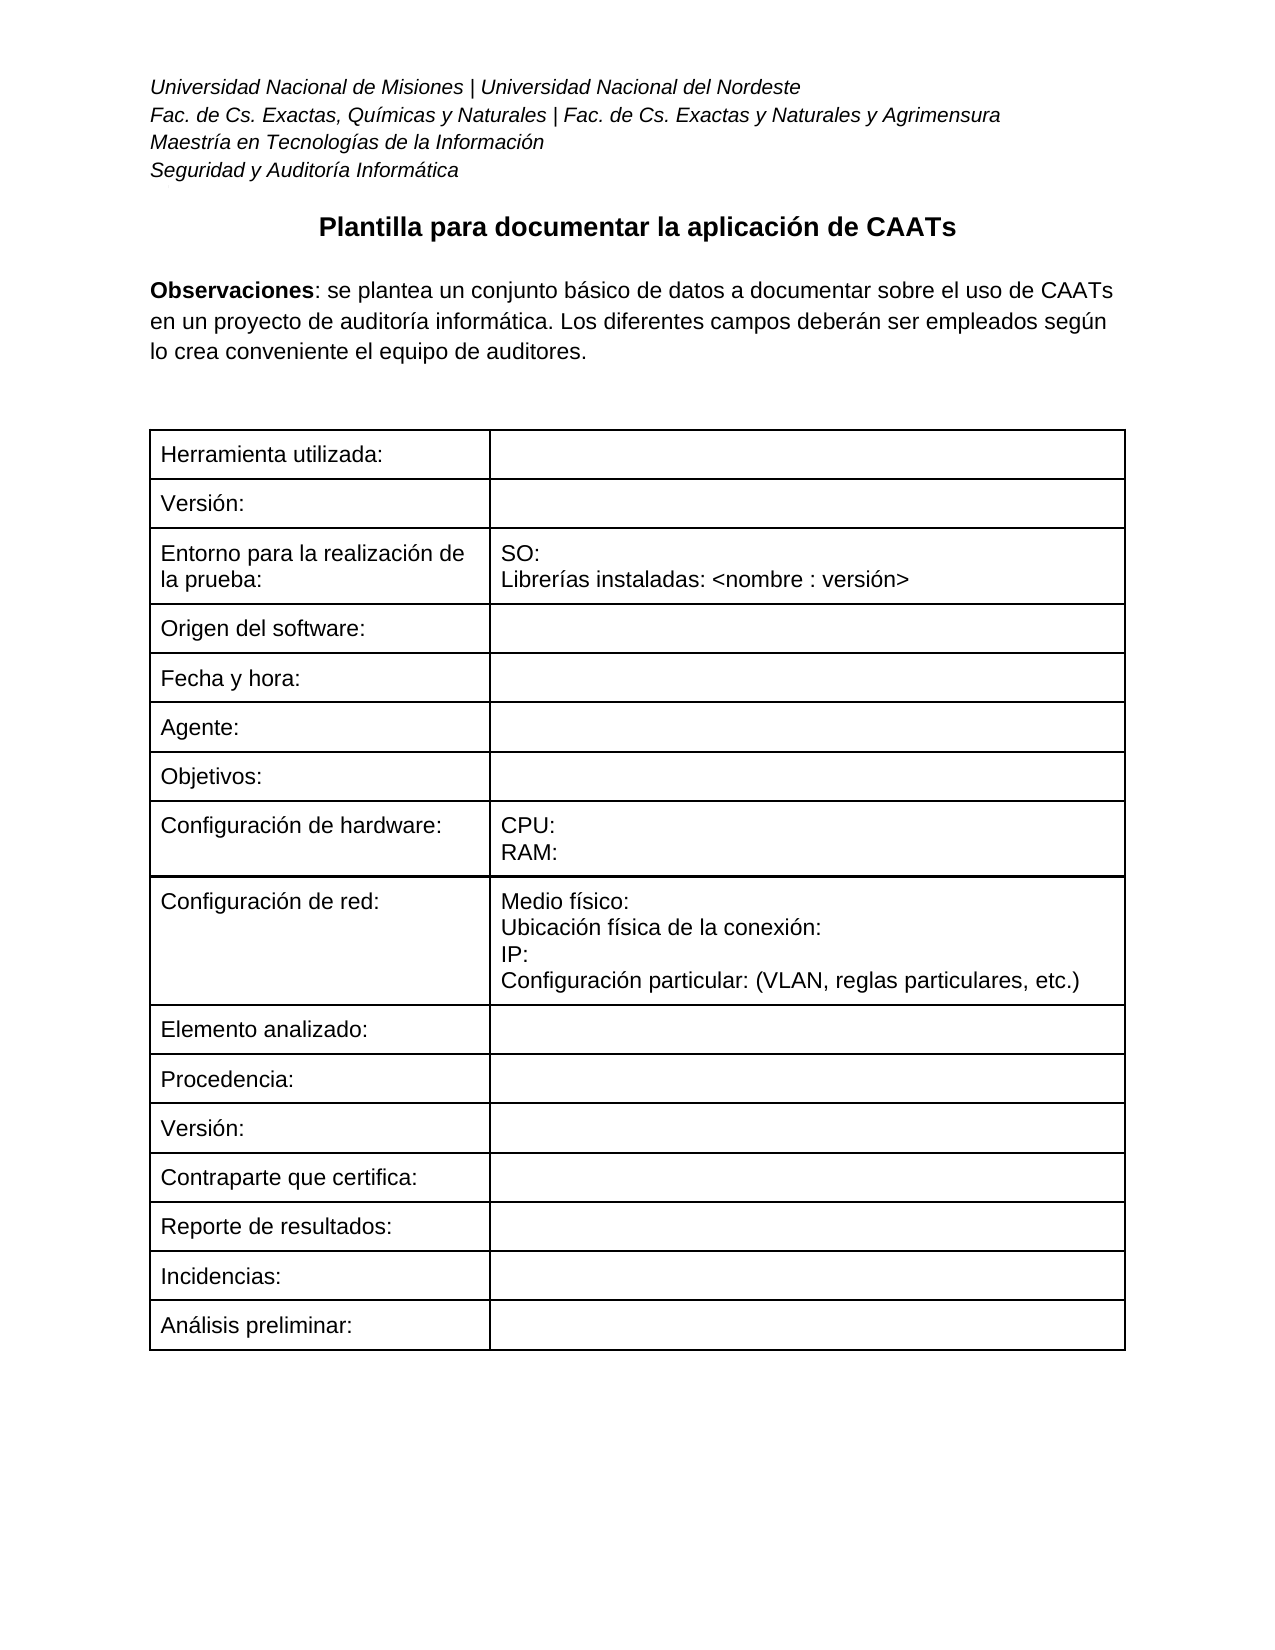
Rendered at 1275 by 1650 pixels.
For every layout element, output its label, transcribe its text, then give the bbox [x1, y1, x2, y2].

table_cell [491, 1252, 1124, 1299]
table_cell [491, 605, 1124, 652]
table_cell Elemento analizado: [151, 1006, 489, 1053]
table_cell Procedencia: [151, 1055, 489, 1102]
table_cell Versión: [151, 1104, 489, 1152]
table_cell Fecha y hora: [151, 654, 489, 701]
table_cell Entorno para la realización de la prueba: [151, 529, 489, 603]
table_cell SO: Librerías instaladas: <nombre : versión> [491, 529, 1124, 603]
table_cell Objetivos: [151, 753, 489, 800]
table_cell Medio físico: Ubicación física de la conexión: IP: Configuración particular: (VLAN, reglas particulares, etc.) [491, 878, 1124, 1004]
table_cell [491, 703, 1124, 751]
table_cell Incidencias: [151, 1252, 489, 1299]
table_cell Configuración de red: [151, 878, 489, 1004]
text Observaciones: se plantea un conjunto básico de datos a documentar sobre el uso de CAATs en un proyecto de auditoría informática. Los diferentes campos deberán ser empleados según lo crea conveniente el equipo de auditores. [150, 277, 1125, 364]
table_cell [491, 1203, 1124, 1250]
table_cell [491, 1154, 1124, 1201]
table_cell Análisis preliminar: [151, 1301, 489, 1349]
table_header Herramienta utilizada: [151, 431, 489, 478]
table_cell [491, 1104, 1124, 1152]
text Plantilla para documentar la aplicación de CAATs [150, 211, 1125, 243]
table_cell Configuración de hardware: [151, 802, 489, 875]
table_cell [491, 1301, 1124, 1349]
table_cell [491, 654, 1124, 701]
table_cell [491, 753, 1124, 800]
table_cell Reporte de resultados: [151, 1203, 489, 1250]
table_cell Origen del software: [151, 605, 489, 652]
table_cell Agente: [151, 703, 489, 751]
table_cell Contraparte que certifica: [151, 1154, 489, 1201]
table_cell [491, 1006, 1124, 1053]
table_cell Versión: [151, 480, 489, 527]
table_header [491, 431, 1124, 478]
table_cell [491, 480, 1124, 527]
table_cell [491, 1055, 1124, 1102]
table_cell CPU: RAM: [491, 802, 1124, 875]
